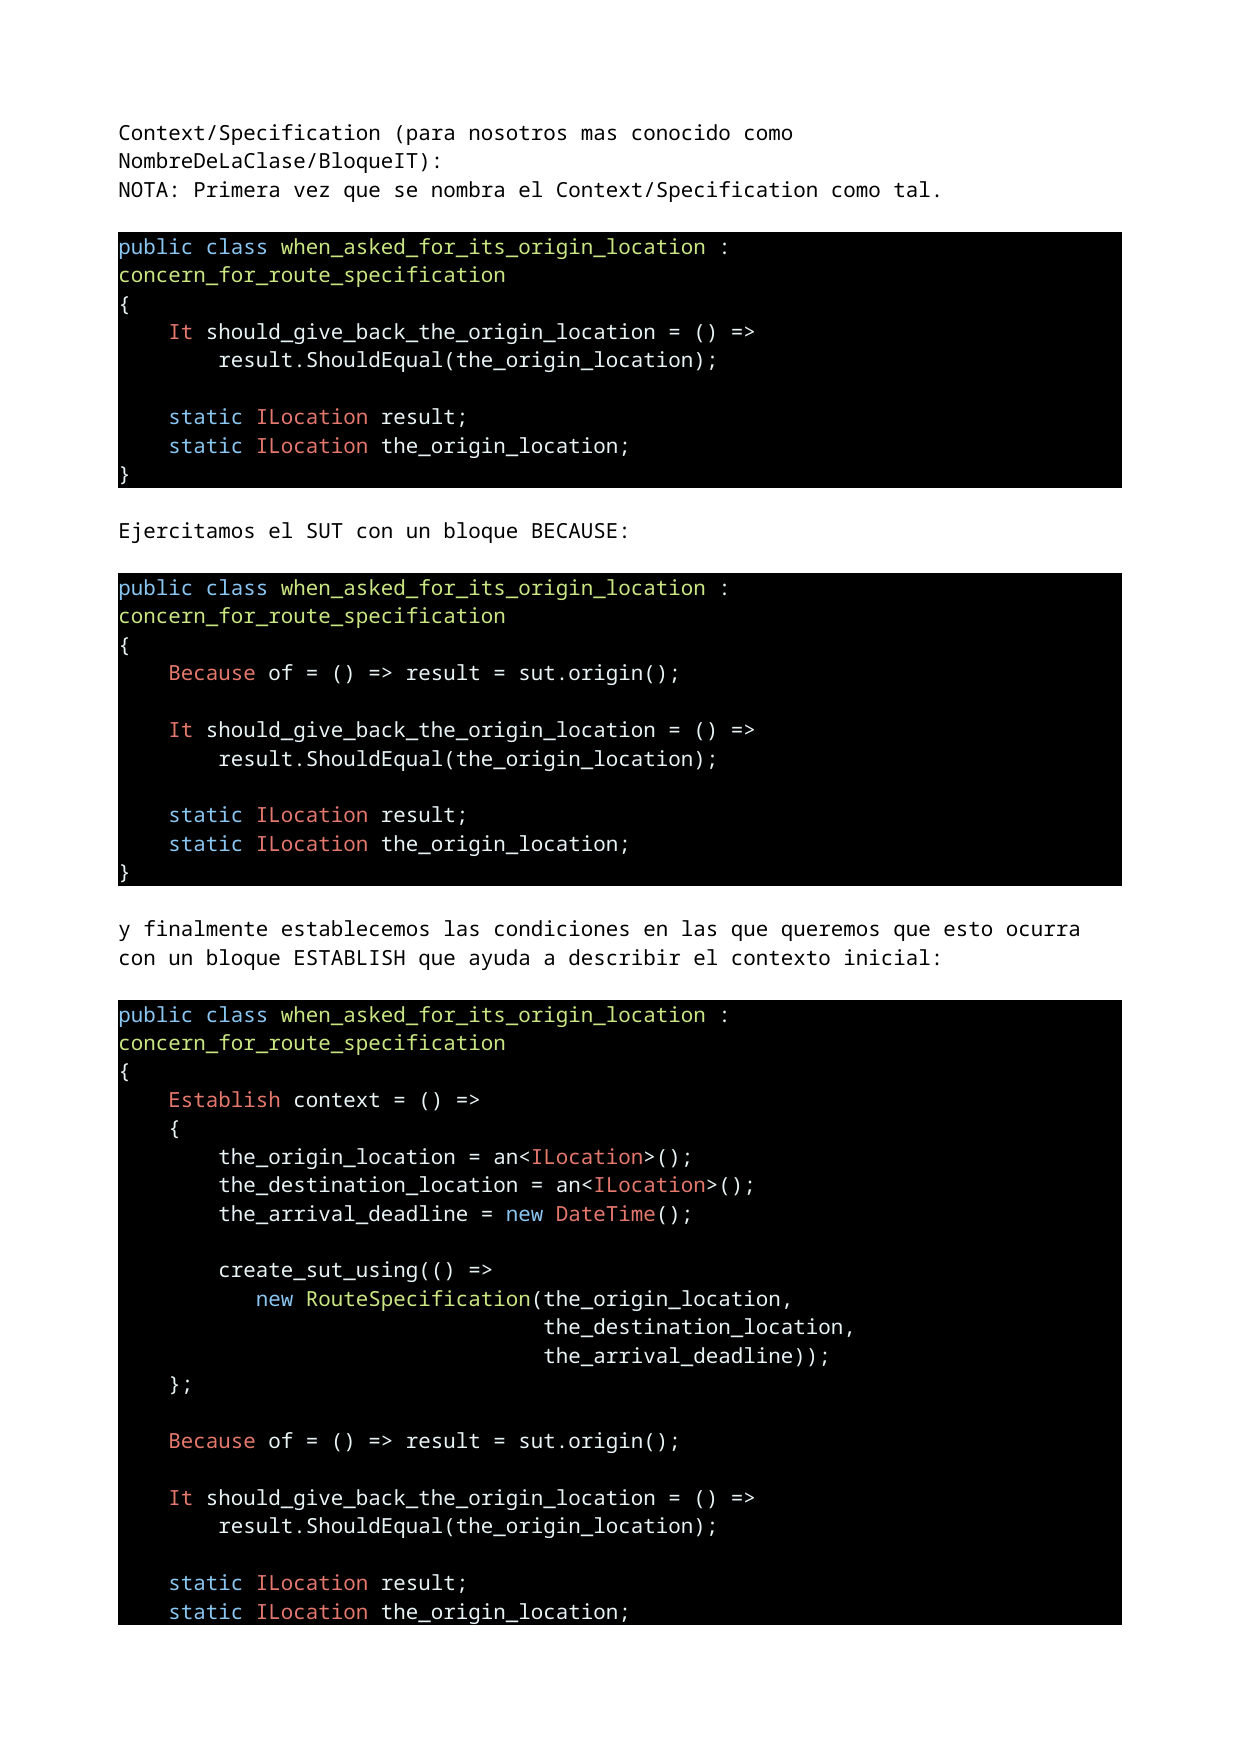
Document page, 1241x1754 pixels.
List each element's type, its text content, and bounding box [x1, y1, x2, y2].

text Context/Specification (para nosotros mas conocido como NombreDeLaClase/BloqueIT): [118, 118, 1122, 175]
text public class when_asked_for_its_origin_location : concern_for_route_specification [118, 232, 1122, 289]
text the_arrival_deadline = new DateTime(); [118, 1199, 1122, 1227]
text It should_give_back_the_origin_location = () => [118, 715, 1122, 744]
text static ILocation result; [118, 1568, 1122, 1597]
text the_destination_location = an<ILocation>(); [118, 1170, 1122, 1199]
text static ILocation result; [118, 801, 1122, 829]
text NOTA: Primera vez que se nombra el Context/Specification como tal. [118, 175, 1122, 203]
text the_destination_location, [118, 1312, 1122, 1341]
text the_origin_location = an<ILocation>(); [118, 1142, 1122, 1170]
text It should_give_back_the_origin_location = () => [118, 1483, 1122, 1512]
text Because of = () => result = sut.origin(); [118, 1426, 1122, 1455]
text static ILocation the_origin_location; [118, 1597, 1122, 1625]
text public class when_asked_for_its_origin_location : concern_for_route_specification [118, 573, 1122, 630]
text Establish context = () => [118, 1085, 1122, 1113]
text static ILocation the_origin_location; [118, 431, 1122, 459]
text } [118, 857, 1122, 886]
text result.ShouldEqual(the_origin_location); [118, 744, 1122, 772]
text { [118, 1113, 1122, 1142]
text the_arrival_deadline)); [118, 1341, 1122, 1369]
text } [118, 459, 1122, 488]
text Because of = () => result = sut.origin(); [118, 658, 1122, 687]
text { [118, 630, 1122, 658]
text create_sut_using(() => [118, 1256, 1122, 1284]
text public class when_asked_for_its_origin_location : concern_for_route_specification [118, 1000, 1122, 1057]
text result.ShouldEqual(the_origin_location); [118, 1512, 1122, 1540]
text result.ShouldEqual(the_origin_location); [118, 346, 1122, 374]
text }; [118, 1369, 1122, 1398]
text static ILocation the_origin_location; [118, 829, 1122, 857]
text { [118, 289, 1122, 317]
text Ejercitamos el SUT con un bloque BECAUSE: [118, 516, 1122, 545]
text y finalmente establecemos las condiciones en las que queremos que esto ocurra con un bloque ESTABLISH que ayuda a describir el contexto inicial: [118, 914, 1122, 971]
text It should_give_back_the_origin_location = () => [118, 317, 1122, 346]
text { [118, 1057, 1122, 1085]
text new RouteSpecification(the_origin_location, [118, 1284, 1122, 1312]
text static ILocation result; [118, 402, 1122, 431]
